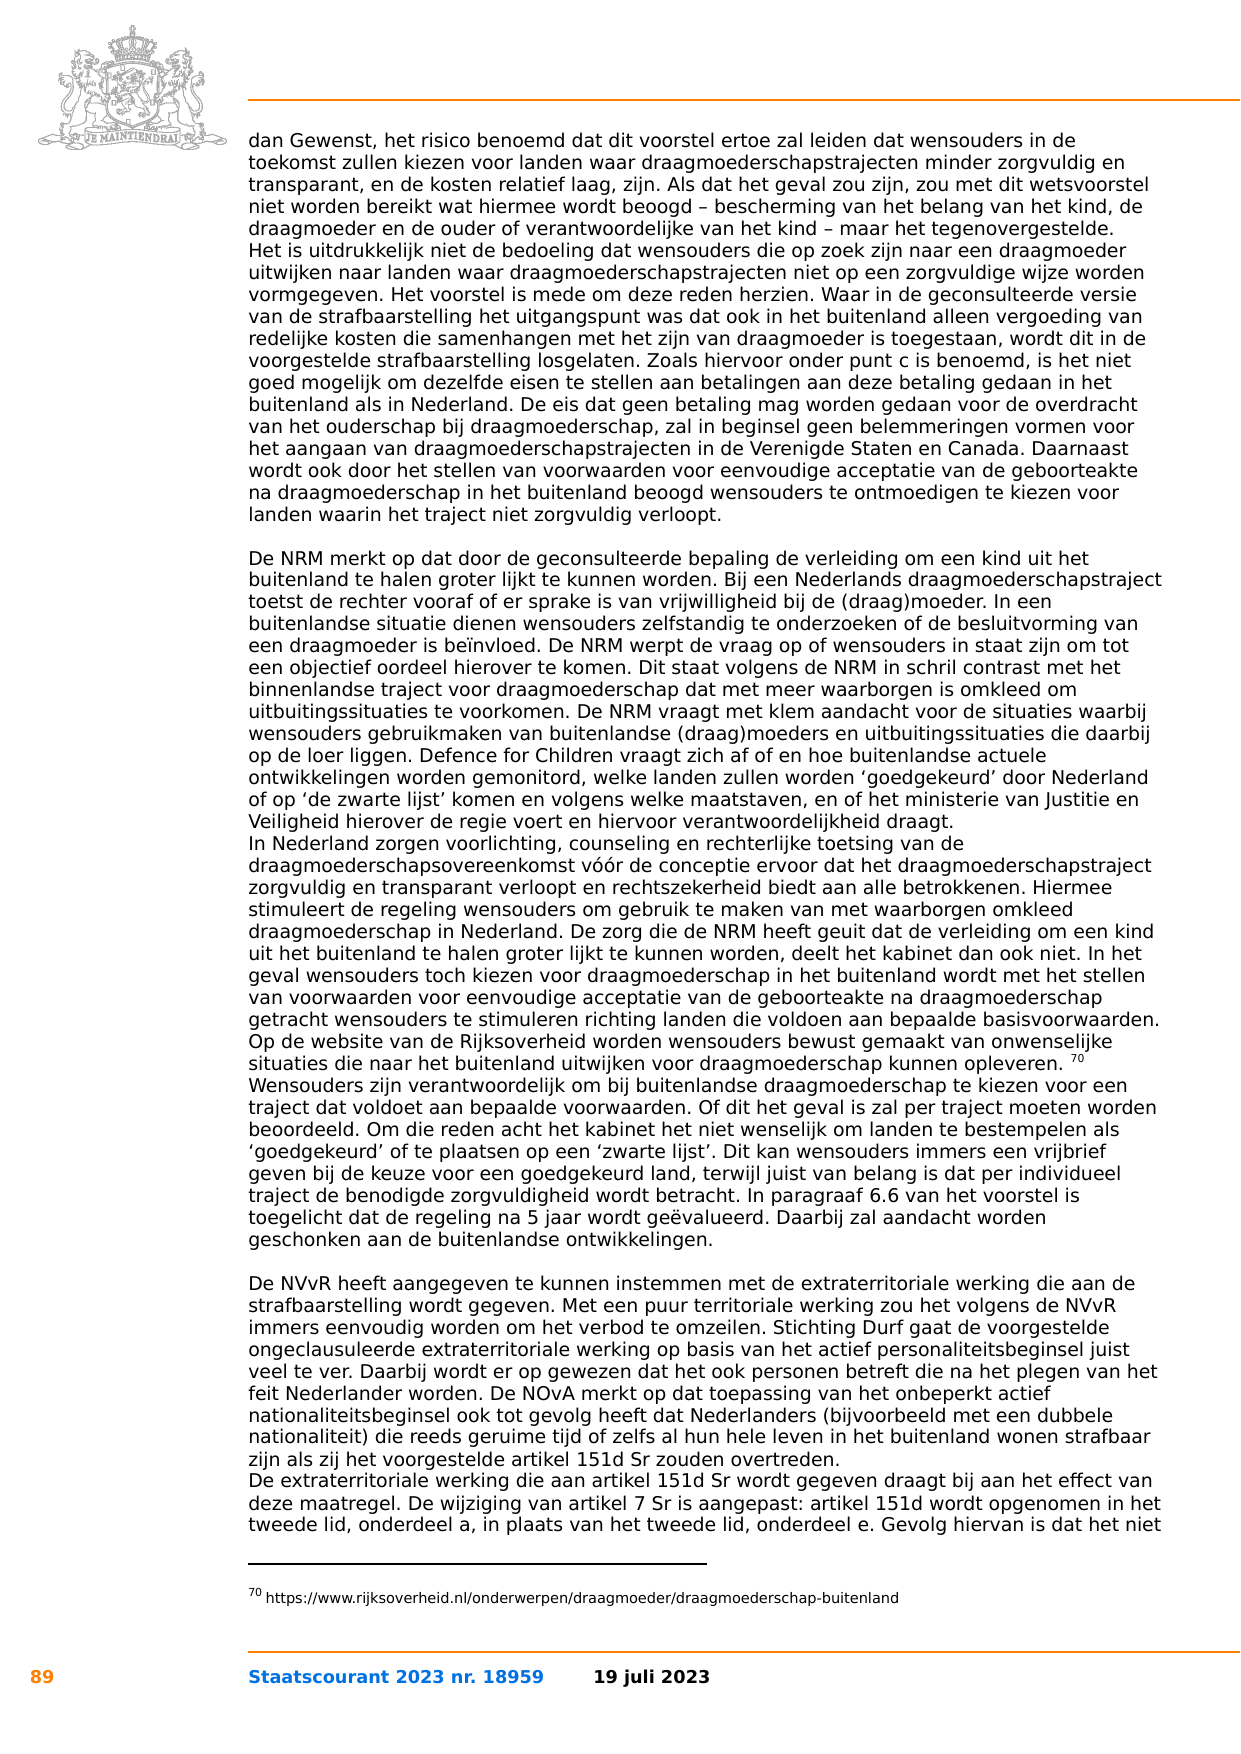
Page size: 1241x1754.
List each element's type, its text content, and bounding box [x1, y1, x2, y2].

text De NVvR heeft aangegeven te kunnen instemmen met de extraterritoriale werking die aan de strafbaarstelling wordt gegeven. Met een puur territoriale werking zou het volgens de NVvR immers eenvoudig worden om het verbod te omzeilen. Stichting Durf gaat de voorgestelde ongeclausuleerde extraterritoriale werking op basis van het actief personaliteitsbeginsel juist veel te ver. Daarbij wordt er op gewezen dat het ook personen betreft die na het plegen van het feit Nederlander worden. De NOvA merkt op dat toepassing van het onbeperkt actief nationaliteitsbeginsel ook tot gevolg heeft dat Nederlanders (bijvoorbeeld met een dubbele nationaliteit) die reeds geruime tijd of zelfs al hun hele leven in het buitenland wonen strafbaar zijn als zij het voorgestelde artikel 151d Sr zouden overtreden. [248, 1273, 1163, 1470]
text De NRM merkt op dat door de geconsulteerde bepaling de verleiding om een kind uit het buitenland te halen groter lijkt te kunnen worden. Bij een Nederlands draagmoederschapstraject toetst de rechter vooraf of er sprake is van vrijwilligheid bij de (draag)moeder. In een buitenlandse situatie dienen wensouders zelfstandig te onderzoeken of de besluitvorming van een draagmoeder is beïnvloed. De NRM werpt de vraag op of wensouders in staat zijn om tot een objectief oordeel hierover te komen. Dit staat volgens de NRM in schril contrast met het binnenlandse traject voor draagmoederschap dat met meer waarborgen is omkleed om uitbuitingssituaties te voorkomen. De NRM vraagt met klem aandacht voor de situaties waarbij wensouders gebruikmaken van buitenlandse (draag)moeders en uitbuitingssituaties die daarbij op de loer liggen. Defence for Children vraagt zich af of en hoe buitenlandse actuele ontwikkelingen worden gemonitord, welke landen zullen worden ‘goedgekeurd’ door Nederland of op ‘de zwarte lijst’ komen en volgens welke maatstaven, en of het ministerie van Justitie en Veiligheid hierover de regie voert en hiervoor verantwoordelijkheid draagt. [248, 547, 1163, 833]
text dan Gewenst, het risico benoemd dat dit voorstel ertoe zal leiden dat wensouders in de toekomst zullen kiezen voor landen waar draagmoederschapstrajecten minder zorgvuldig en transparant, en de kosten relatief laag, zijn. Als dat het geval zou zijn, zou met dit wetsvoorstel niet worden bereikt wat hiermee wordt beoogd – bescherming van het belang van het kind, de draagmoeder en de ouder of verantwoordelijke van het kind – maar het tegenovergestelde. [248, 130, 1163, 240]
text https://www.rijksoverheid.nl/onderwerpen/draagmoeder/draagmoederschap-buitenland [248, 1586, 1163, 1608]
text Het is uitdrukkelijk niet de bedoeling dat wensouders die op zoek zijn naar een draagmoeder uitwijken naar landen waar draagmoederschapstrajecten niet op een zorgvuldige wijze worden vormgegeven. Het voorstel is mede om deze reden herzien. Waar in de geconsulteerde versie van de strafbaarstelling het uitgangspunt was dat ook in het buitenland alleen vergoeding van redelijke kosten die samenhangen met het zijn van draagmoeder is toegestaan, wordt dit in de voorgestelde strafbaarstelling losgelaten. Zoals hiervoor onder punt c is benoemd, is het niet goed mogelijk om dezelfde eisen te stellen aan betalingen aan deze betaling gedaan in het buitenland als in Nederland. De eis dat geen betaling mag worden gedaan voor de overdracht van het ouderschap bij draagmoederschap, zal in beginsel geen belemmeringen vormen voor het aangaan van draagmoederschapstrajecten in de Verenigde Staten en Canada. Daarnaast wordt ook door het stellen van voorwaarden voor eenvoudige acceptatie van de geboorteakte na draagmoederschap in het buitenland beoogd wensouders te ontmoedigen te kiezen voor landen waarin het traject niet zorgvuldig verloopt. [248, 240, 1163, 526]
text Op de website van de Rijksoverheid worden wensouders bewust gemaakt van onwenselijke situaties die naar het buitenland uitwijken voor draagmoederschap kunnen opleveren. Wensouders zijn verantwoordelijk om bij buitenlandse draagmoederschap te kiezen voor een traject dat voldoet aan bepaalde voorwaarden. Of dit het geval is zal per traject moeten worden beoordeeld. Om die reden acht het kabinet het niet wenselijk om landen te bestempelen als ‘goedgekeurd’ of te plaatsen op een ‘zwarte lijst’. Dit kan wensouders immers een vrijbrief geven bij de keuze voor een goedgekeurd land, terwijl juist van belang is dat per individueel traject de benodigde zorgvuldigheid wordt betracht. In paragraaf 6.6 van het voorstel is toegelicht dat de regeling na 5 jaar wordt geëvalueerd. Daarbij zal aandacht worden geschonken aan de buitenlandse ontwikkelingen. [248, 1031, 1163, 1251]
picture [38, 25, 227, 150]
text De extraterritoriale werking die aan artikel 151d Sr wordt gegeven draagt bij aan het effect van deze maatregel. De wijziging van artikel 7 Sr is aangepast: artikel 151d wordt opgenomen in het tweede lid, onderdeel a, in plaats van het tweede lid, onderdeel e. Gevolg hiervan is dat het niet [248, 1470, 1163, 1536]
text In Nederland zorgen voorlichting, counseling en rechterlijke toetsing van de draagmoederschapsovereenkomst vóór de conceptie ervoor dat het draagmoederschapstraject zorgvuldig en transparant verloopt en rechtszekerheid biedt aan alle betrokkenen. Hiermee stimuleert de regeling wensouders om gebruik te maken van met waarborgen omkleed draagmoederschap in Nederland. De zorg die de NRM heeft geuit dat de verleiding om een kind uit het buitenland te halen groter lijkt te kunnen worden, deelt het kabinet dan ook niet. In het geval wensouders toch kiezen voor draagmoederschap in het buitenland wordt met het stellen van voorwaarden voor eenvoudige acceptatie van de geboorteakte na draagmoederschap getracht wensouders te stimuleren richting landen die voldoen aan bepaalde basisvoorwaarden. [248, 833, 1163, 1031]
